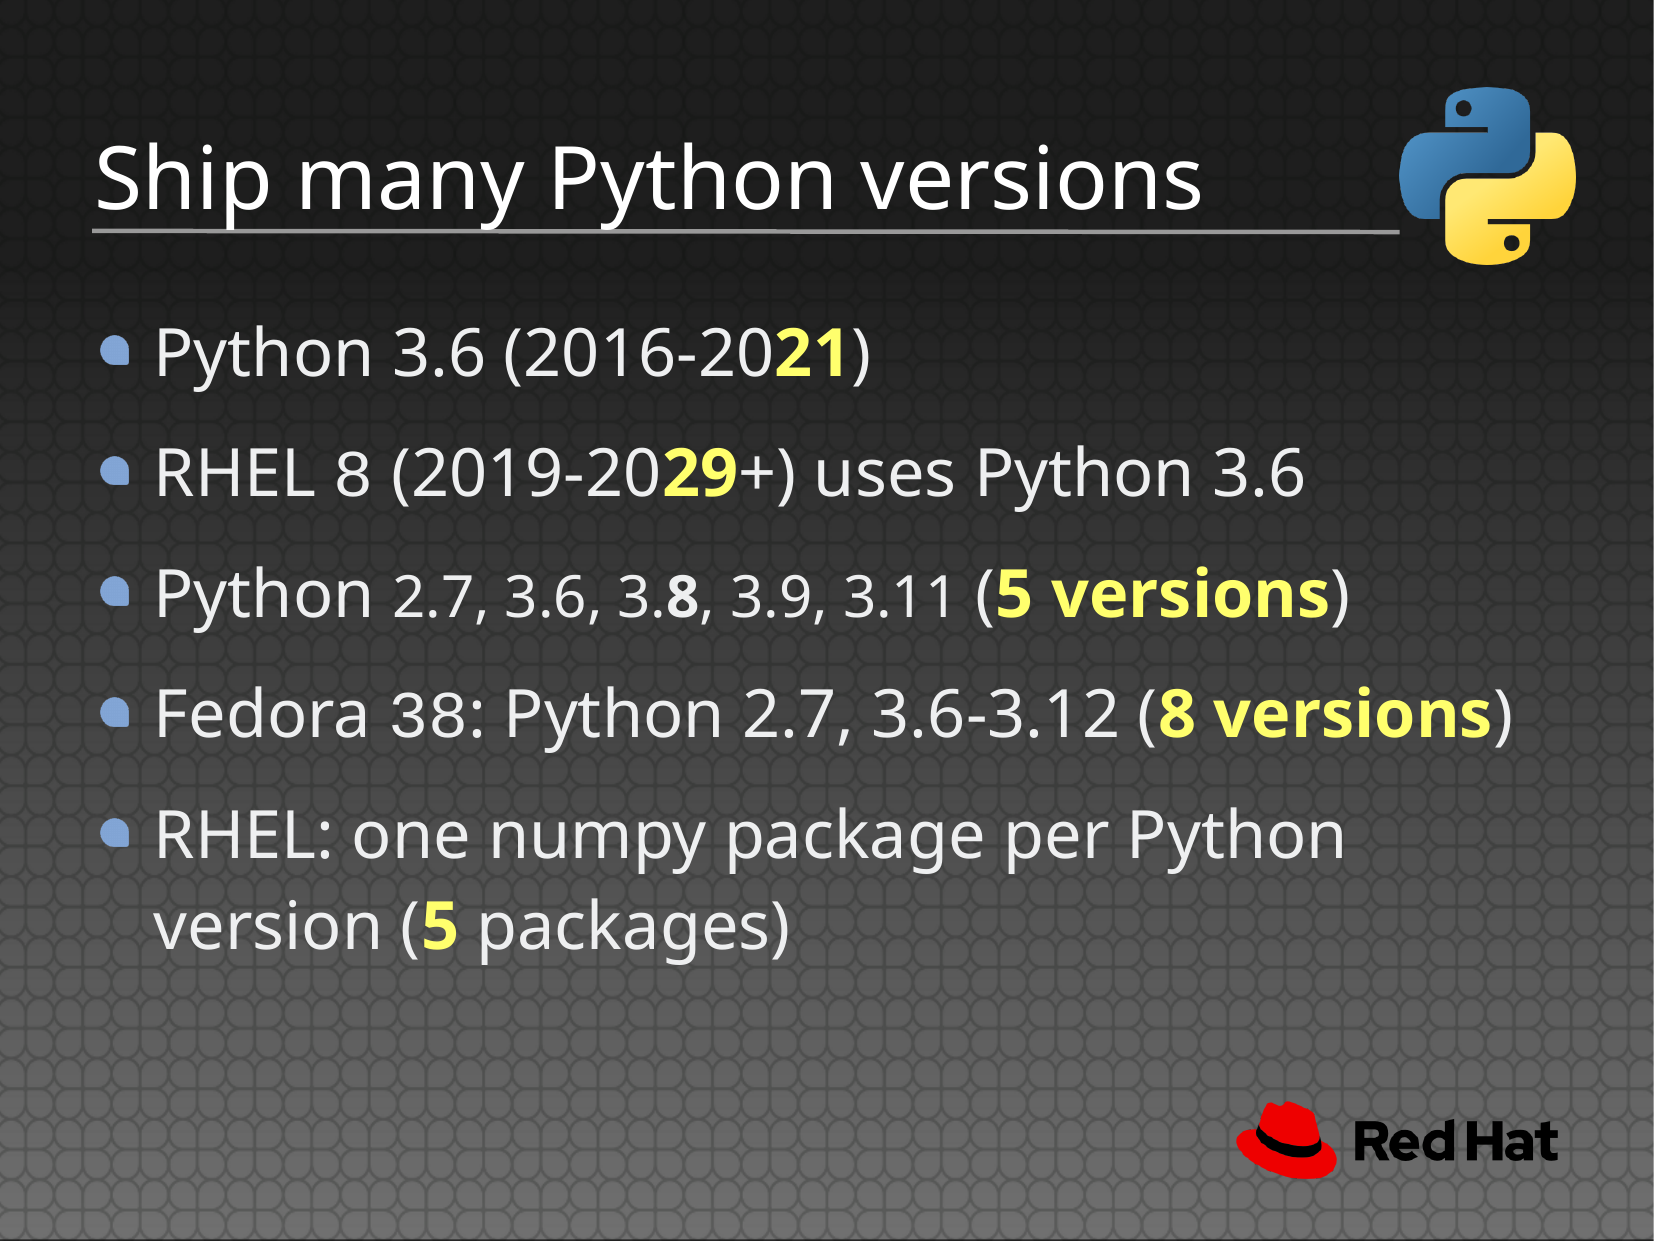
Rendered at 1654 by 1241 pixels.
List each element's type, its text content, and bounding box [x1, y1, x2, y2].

picture [0, 0, 1654, 1241]
title Ship many Python versions [94, 100, 1426, 251]
list Python 3.6 (2016-2021) RHEL 8 (2019-2029+) uses Python 3.6 Python 2.7, 3.6, 3.8, 3.9, 3.11 (5 versions) Fedora 38: Python 2.7, 3.6-3.12 (8 versions) RHEL: one numpy package per Python version (5 packages) [82, 304, 1571, 1045]
